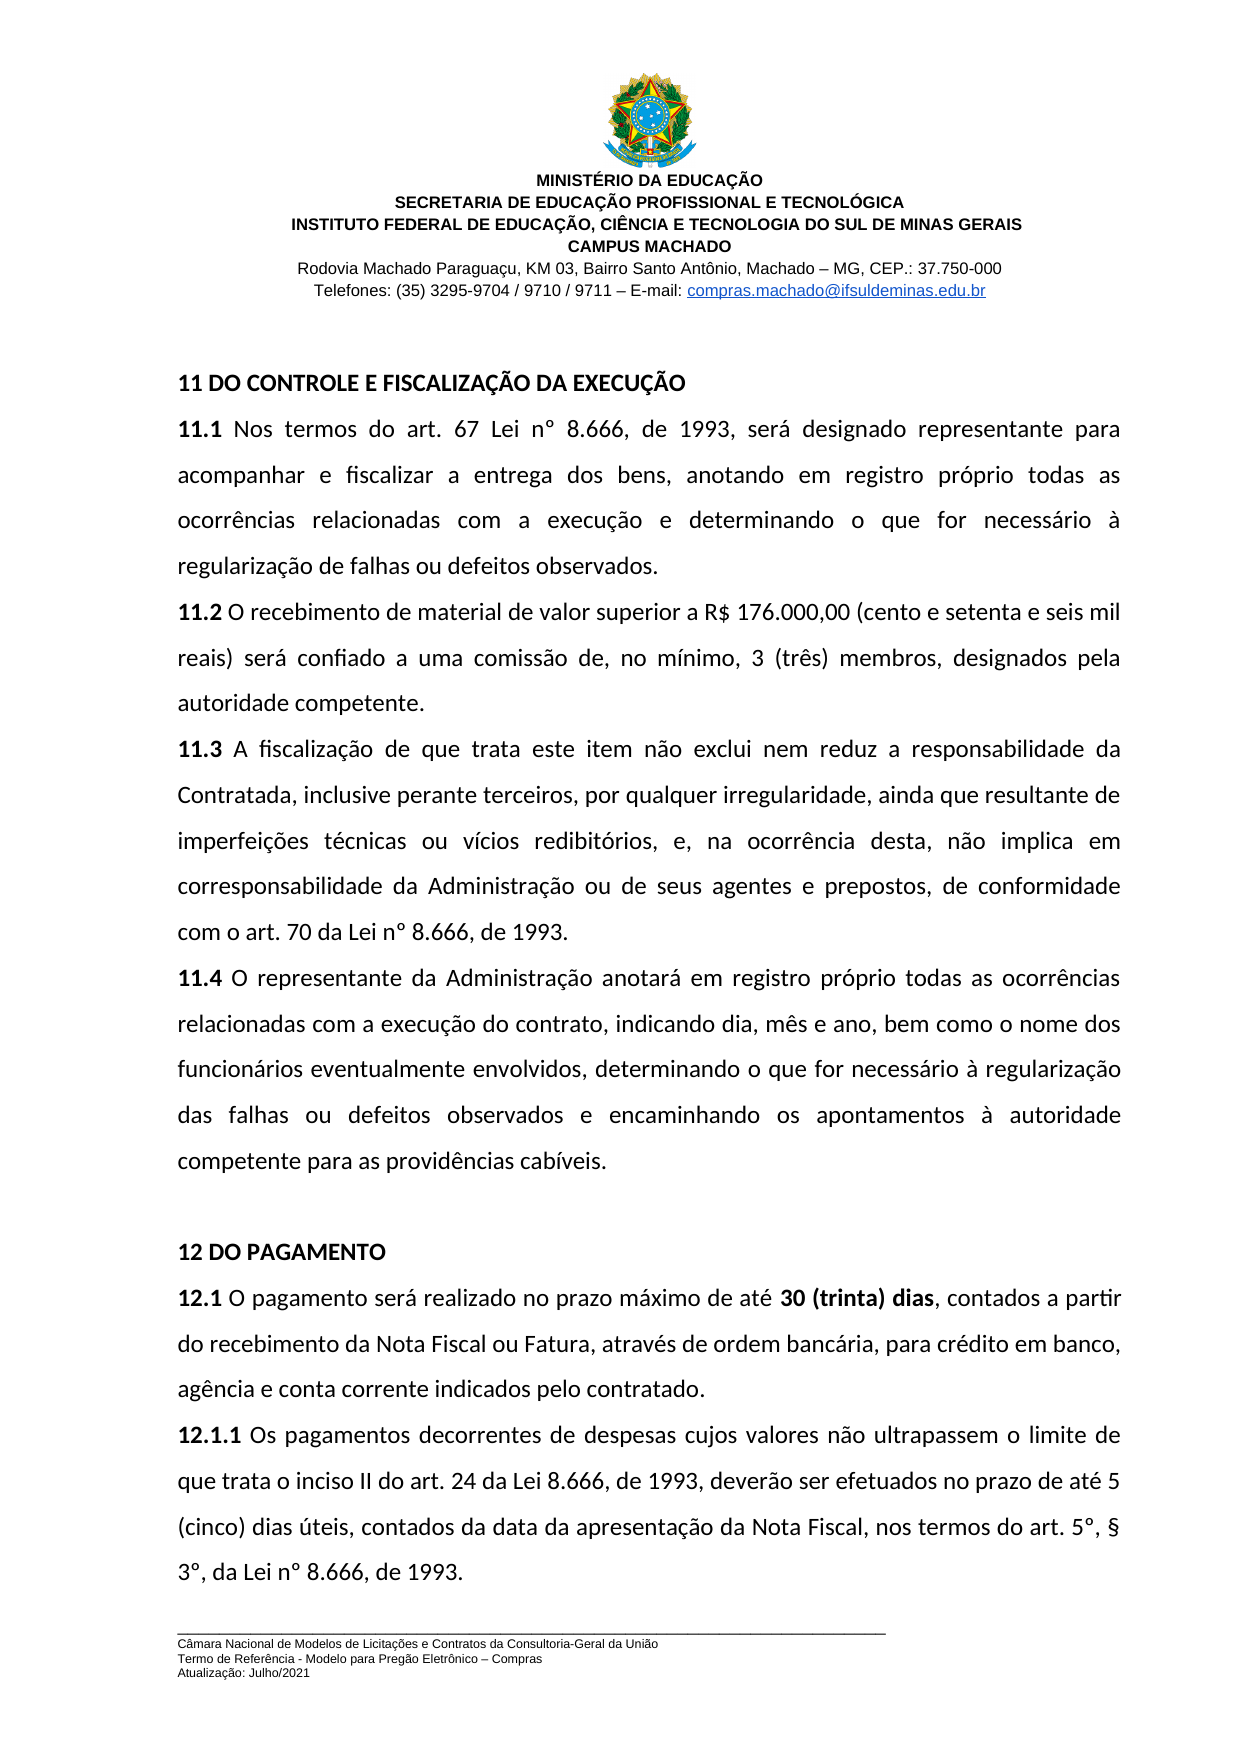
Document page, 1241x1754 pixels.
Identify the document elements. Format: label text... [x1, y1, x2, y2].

text 11 DO CONTROLE E FISCALIZAÇÃO DA EXECUÇÃO [177, 367, 1122, 398]
text 11.4 O representante da Administração anotará em registro próprio todas as ocorrências relacionadas com a execução do contrato, indicando dia, mês e ano, bem como o nome dos funcionários eventualmente envolvidos, determinando o que for necessário à regularização das falhas ou defeitos observados e encaminhando os apontamentos à autoridade competente para as providências cabíveis. [177, 962, 1122, 1175]
text 11.3 A fiscalização de que trata este item não exclui nem reduz a responsabilidade da Contratada, inclusive perante terceiros, por qualquer irregularidade, ainda que resultante de imperfeições técnicas ou vícios redibitórios, e, na ocorrência desta, não implica em corresponsabilidade da Administração ou de seus agentes e prepostos, de conformidade com o art. 70 da Lei nº 8.666, de 1993. [177, 733, 1122, 947]
text 12 DO PAGAMENTO [177, 1236, 1122, 1267]
picture [643, 163, 658, 168]
picture [603, 73, 697, 168]
text 11.2 O recebimento de material de valor superior a R$ 176.000,00 (cento e setenta e seis mil reais) será confiado a uma comissão de, no mínimo, 3 (três) membros, designados pela autoridade competente. [177, 596, 1122, 718]
text 12.1 O pagamento será realizado no prazo máximo de até 30 (trinta) dias, contados a partir do recebimento da Nota Fiscal ou Fatura, através de ordem bancária, para crédito em banco, agência e conta corrente indicados pelo contratado. [177, 1282, 1122, 1404]
picture [669, 149, 680, 155]
text 11.1 Nos termos do art. 67 Lei nº 8.666, de 1993, será designado representante para acompanhar e fiscalizar a entrega dos bens, anotando em registro próprio todas as ocorrências relacionadas com a execução e determinando o que for necessário à regularização de falhas ou defeitos observados. [177, 413, 1122, 581]
text 12.1.1 Os pagamentos decorrentes de despesas cujos valores não ultrapassem o limite de que trata o inciso II do art. 24 da Lei 8.666, de 1993, deverão ser efetuados no prazo de até 5 (cinco) dias úteis, contados da data da apresentação da Nota Fiscal, nos termos do art. 5º, § 3º, da Lei nº 8.666, de 1993. [177, 1419, 1122, 1587]
